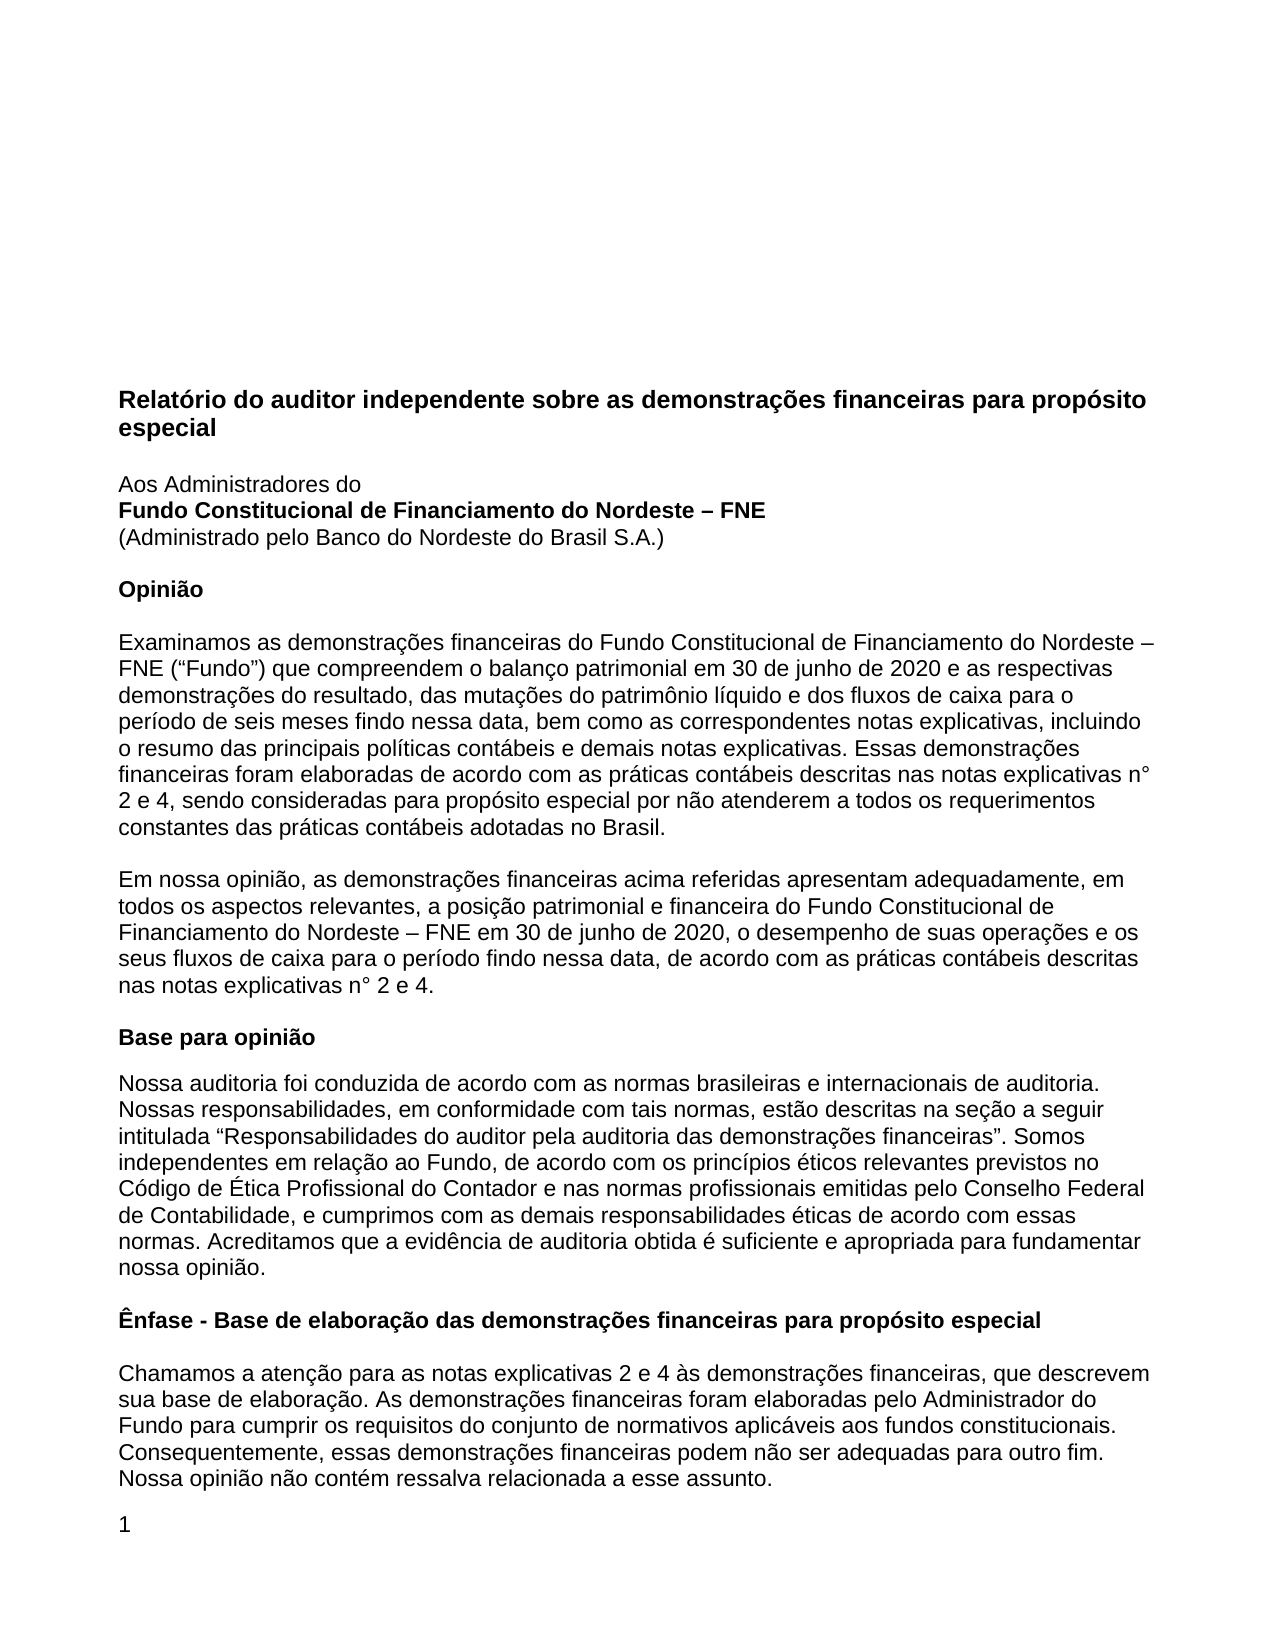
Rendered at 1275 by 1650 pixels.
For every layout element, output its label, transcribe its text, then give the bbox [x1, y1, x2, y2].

text Base para opinião [118, 1024, 1157, 1051]
text Ênfase - Base de elaboração das demonstrações financeiras para propósito especial [118, 1307, 1157, 1333]
text Em nossa opinião, as demonstrações financeiras acima referidas apresentam adequadamente, em todos os aspectos relevantes, a posição patrimonial e financeira do Fundo Constitucional de Financiamento do Nordeste – FNE em 30 de junho de 2020, o desempenho de suas operações e os seus fluxos de caixa para o período findo nessa data, de acordo com as práticas contábeis descritas nas notas explicativas n° 2 e 4. [118, 866, 1143, 998]
text Nossa auditoria foi conduzida de acordo com as normas brasileiras e internacionais de auditoria. Nossas responsabilidades, em conformidade com tais normas, estão descritas na seção a seguir intitulada “Responsabilidades do auditor pela auditoria das demonstrações financeiras”. Somos independentes em relação ao Fundo, de acordo com os princípios éticos relevantes previstos no Código de Ética Profissional do Contador e nas normas profissionais emitidas pelo Conselho Federal de Contabilidade, e cumprimos com as demais responsabilidades éticas de acordo com essas normas. Acreditamos que a evidência de auditoria obtida é suficiente e apropriada para fundamentar nossa opinião. [118, 1070, 1157, 1281]
text Fundo Constitucional de Financiamento do Nordeste – FNE [118, 497, 1157, 524]
text Chamamos a atenção para as notas explicativas 2 e 4 às demonstrações financeiras, que descrevem sua base de elaboração. As demonstrações financeiras foram elaboradas pelo Administrador do Fundo para cumprir os requisitos do conjunto de normativos aplicáveis aos fundos constitucionais. Consequentemente, essas demonstrações financeiras podem não ser adequadas para outro fim. Nossa opinião não contém ressalva relacionada a esse assunto. [118, 1360, 1157, 1492]
text (Administrado pelo Banco do Nordeste do Brasil S.A.) [118, 524, 1157, 550]
text Aos Administradores do [118, 471, 1157, 497]
text Examinamos as demonstrações financeiras do Fundo Constitucional de Financiamento do Nordeste – FNE (“Fundo”) que compreendem o balanço patrimonial em 30 de junho de 2020 e as respectivas demonstrações do resultado, das mutações do patrimônio líquido e dos fluxos de caixa para o período de seis meses findo nessa data, bem como as correspondentes notas explicativas, incluindo o resumo das principais políticas contábeis e demais notas explicativas. Essas demonstrações financeiras foram elaboradas de acordo com as práticas contábeis descritas nas notas explicativas n° 2 e 4, sendo consideradas para propósito especial por não atenderem a todos os requerimentos constantes das práticas contábeis adotadas no Brasil. [118, 629, 1157, 840]
text Opinião [118, 576, 1157, 603]
text Relatório do auditor independente sobre as demonstrações financeiras para propósito especial [118, 385, 1157, 442]
